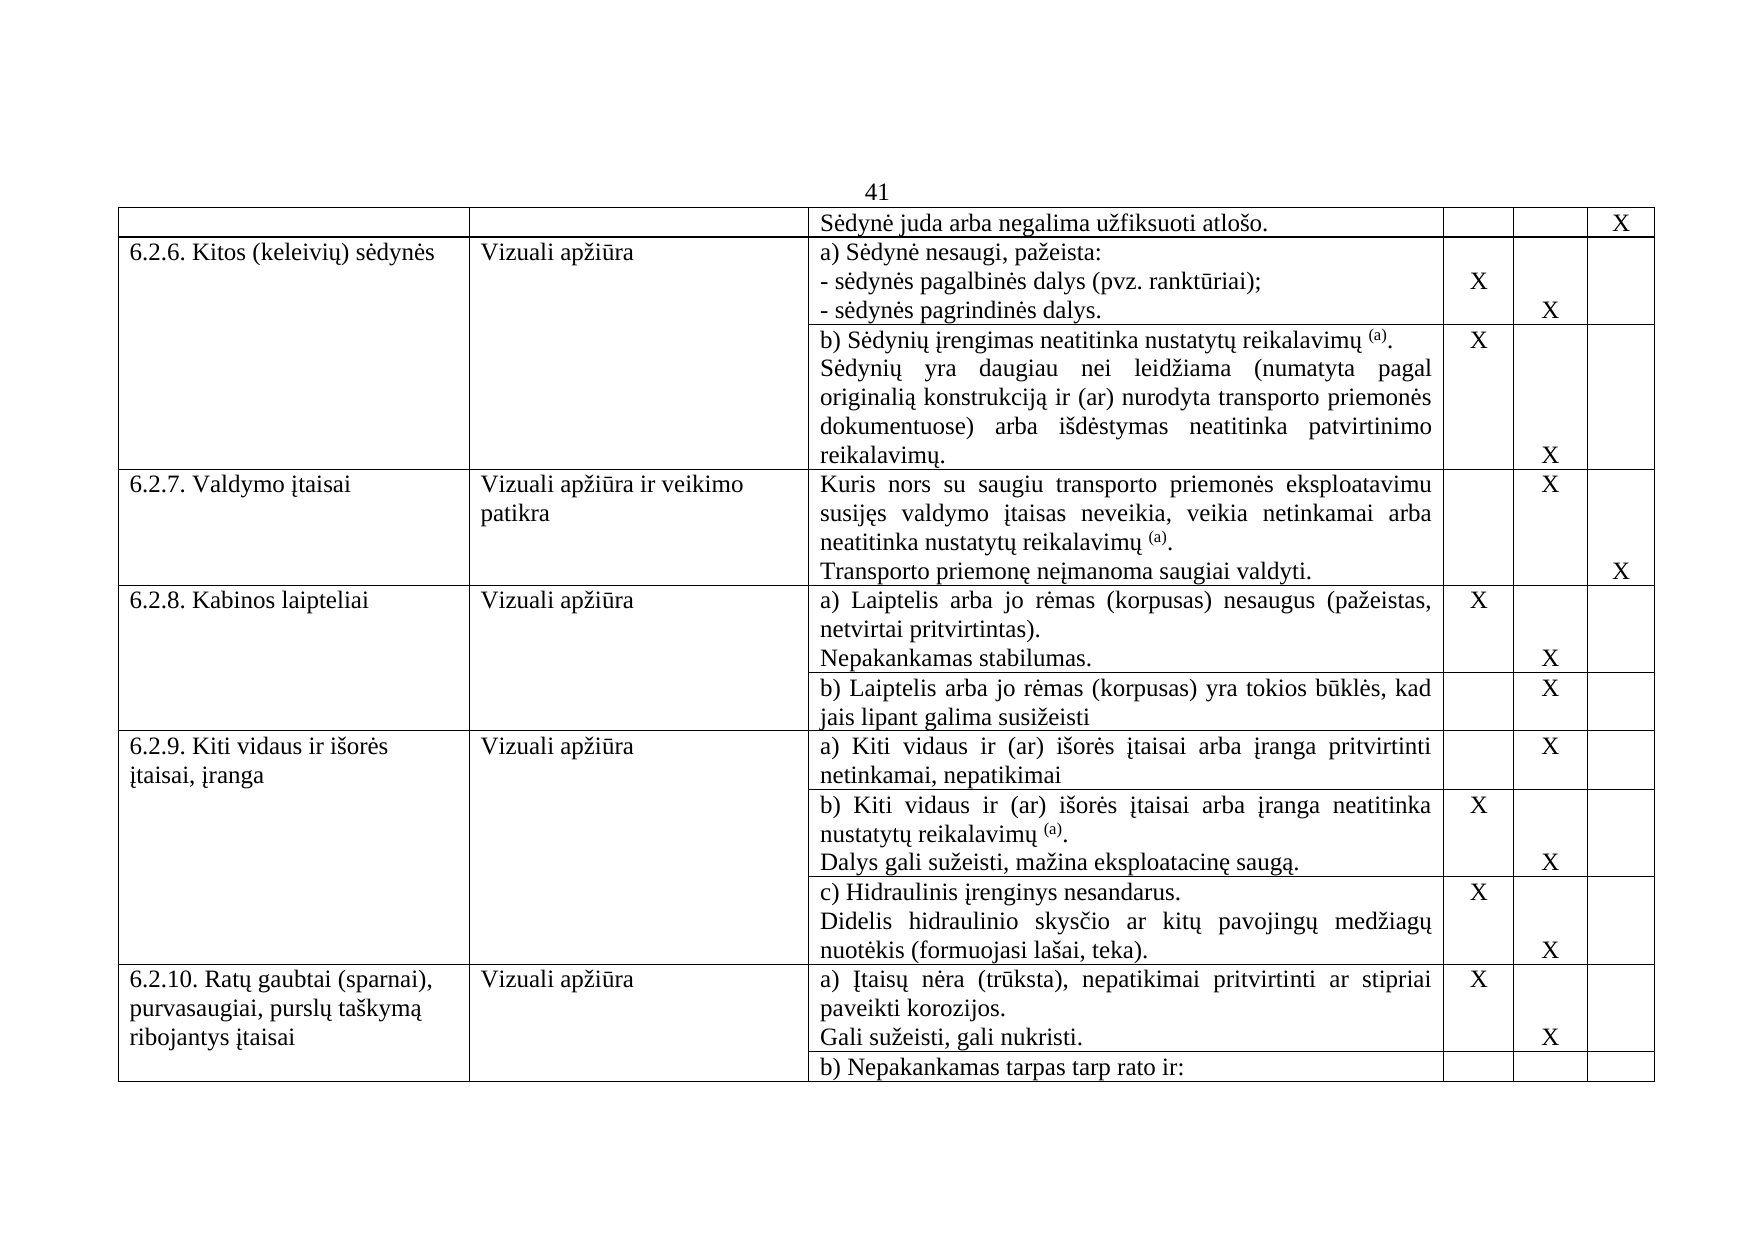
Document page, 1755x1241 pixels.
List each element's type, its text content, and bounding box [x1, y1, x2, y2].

table_cell b) Nepakankamas tarpas tarp rato ir: [809, 1052, 1443, 1081]
table_cell X [1514, 586, 1587, 672]
table_cell Vizuali apžiūra [470, 965, 808, 1081]
table_cell [1588, 965, 1654, 1051]
table_cell a) Sėdynė nesaugi, pažeista: - sėdynės pagalbinės dalys (pvz. ranktūriai); - sėdynės pagrindinės dalys. [809, 238, 1443, 324]
table_cell X [1444, 238, 1513, 324]
table_cell X [1514, 325, 1587, 468]
table_cell [1444, 208, 1513, 236]
table_cell [1514, 1052, 1587, 1081]
table_cell [1588, 1052, 1654, 1081]
table_cell [1588, 238, 1654, 324]
table_cell [1588, 877, 1654, 963]
table_cell 6.2.8. Kabinos laipteliai [119, 586, 469, 730]
table_cell [1444, 673, 1513, 730]
table_cell 6.2.6. Kitos (keleivių) sėdynės [119, 238, 469, 468]
table_cell [1588, 673, 1654, 730]
table_cell [119, 208, 469, 236]
table_cell [1588, 790, 1654, 876]
table_cell X [1514, 965, 1587, 1051]
table_cell X [1588, 208, 1654, 236]
table_cell a) Kiti vidaus ir (ar) išorės įtaisai arba įranga pritvirtinti netinkamai, nepatikimai [809, 731, 1443, 789]
table_cell X [1514, 731, 1587, 789]
table_cell X [1444, 965, 1513, 1051]
table_cell Vizuali apžiūra [470, 238, 808, 468]
table_cell [1588, 325, 1654, 468]
table_cell X [1444, 325, 1513, 468]
table_cell X [1588, 470, 1654, 584]
table_cell X [1444, 877, 1513, 963]
table_cell Kuris nors su saugiu transporto priemonės eksploatavimu susijęs valdymo įtaisas neveikia, veikia netinkamai arba neatitinka nustatytų reikalavimų (a). Transporto priemonę neįmanoma saugiai valdyti. [809, 470, 1443, 584]
table_cell [1514, 208, 1587, 236]
table_cell X [1514, 238, 1587, 324]
table_cell b) Kiti vidaus ir (ar) išorės įtaisai arba įranga neatitinka nustatytų reikalavimų (a). Dalys gali sužeisti, mažina eksploatacinę saugą. [809, 790, 1443, 876]
table_cell Vizuali apžiūra [470, 586, 808, 730]
table_cell [1588, 586, 1654, 672]
table_cell X [1514, 877, 1587, 963]
table_cell [1588, 731, 1654, 789]
table_cell [1444, 1052, 1513, 1081]
table_cell b) Sėdynių įrengimas neatitinka nustatytų reikalavimų (a). Sėdynių yra daugiau nei leidžiama (numatyta pagal originalią konstrukciją ir (ar) nurodyta transporto priemonės dokumentuose) arba išdėstymas neatitinka patvirtinimo reikalavimų. [809, 325, 1443, 468]
table_cell 6.2.9. Kiti vidaus ir išorės įtaisai, įranga [119, 731, 469, 963]
table_cell X [1514, 470, 1587, 584]
table_cell 6.2.10. Ratų gaubtai (sparnai), purvasaugiai, purslų taškymą ribojantys įtaisai [119, 965, 469, 1081]
table_cell a) Įtaisų nėra (trūksta), nepatikimai pritvirtinti ar stipriai paveikti korozijos. Gali sužeisti, gali nukristi. [809, 965, 1443, 1051]
table_cell Sėdynė juda arba negalima užfiksuoti atlošo. [809, 208, 1443, 236]
table_cell [1444, 731, 1513, 789]
table_cell Vizuali apžiūra ir veikimo patikra [470, 470, 808, 584]
table_cell c) Hidraulinis įrenginys nesandarus. Didelis hidraulinio skysčio ar kitų pavojingų medžiagų nuotėkis (formuojasi lašai, teka). [809, 877, 1443, 963]
table_cell a) Laiptelis arba jo rėmas (korpusas) nesaugus (pažeistas, netvirtai pritvirtintas). Nepakankamas stabilumas. [809, 586, 1443, 672]
table_cell 6.2.7. Valdymo įtaisai [119, 470, 469, 584]
table_cell X [1444, 790, 1513, 876]
table_cell X [1444, 586, 1513, 672]
table_cell [1444, 470, 1513, 584]
table_cell X [1514, 673, 1587, 730]
table_cell Vizuali apžiūra [470, 731, 808, 963]
table_cell X [1514, 790, 1587, 876]
table_cell b) Laiptelis arba jo rėmas (korpusas) yra tokios būklės, kad jais lipant galima susižeisti [809, 673, 1443, 730]
table_cell [470, 208, 808, 236]
